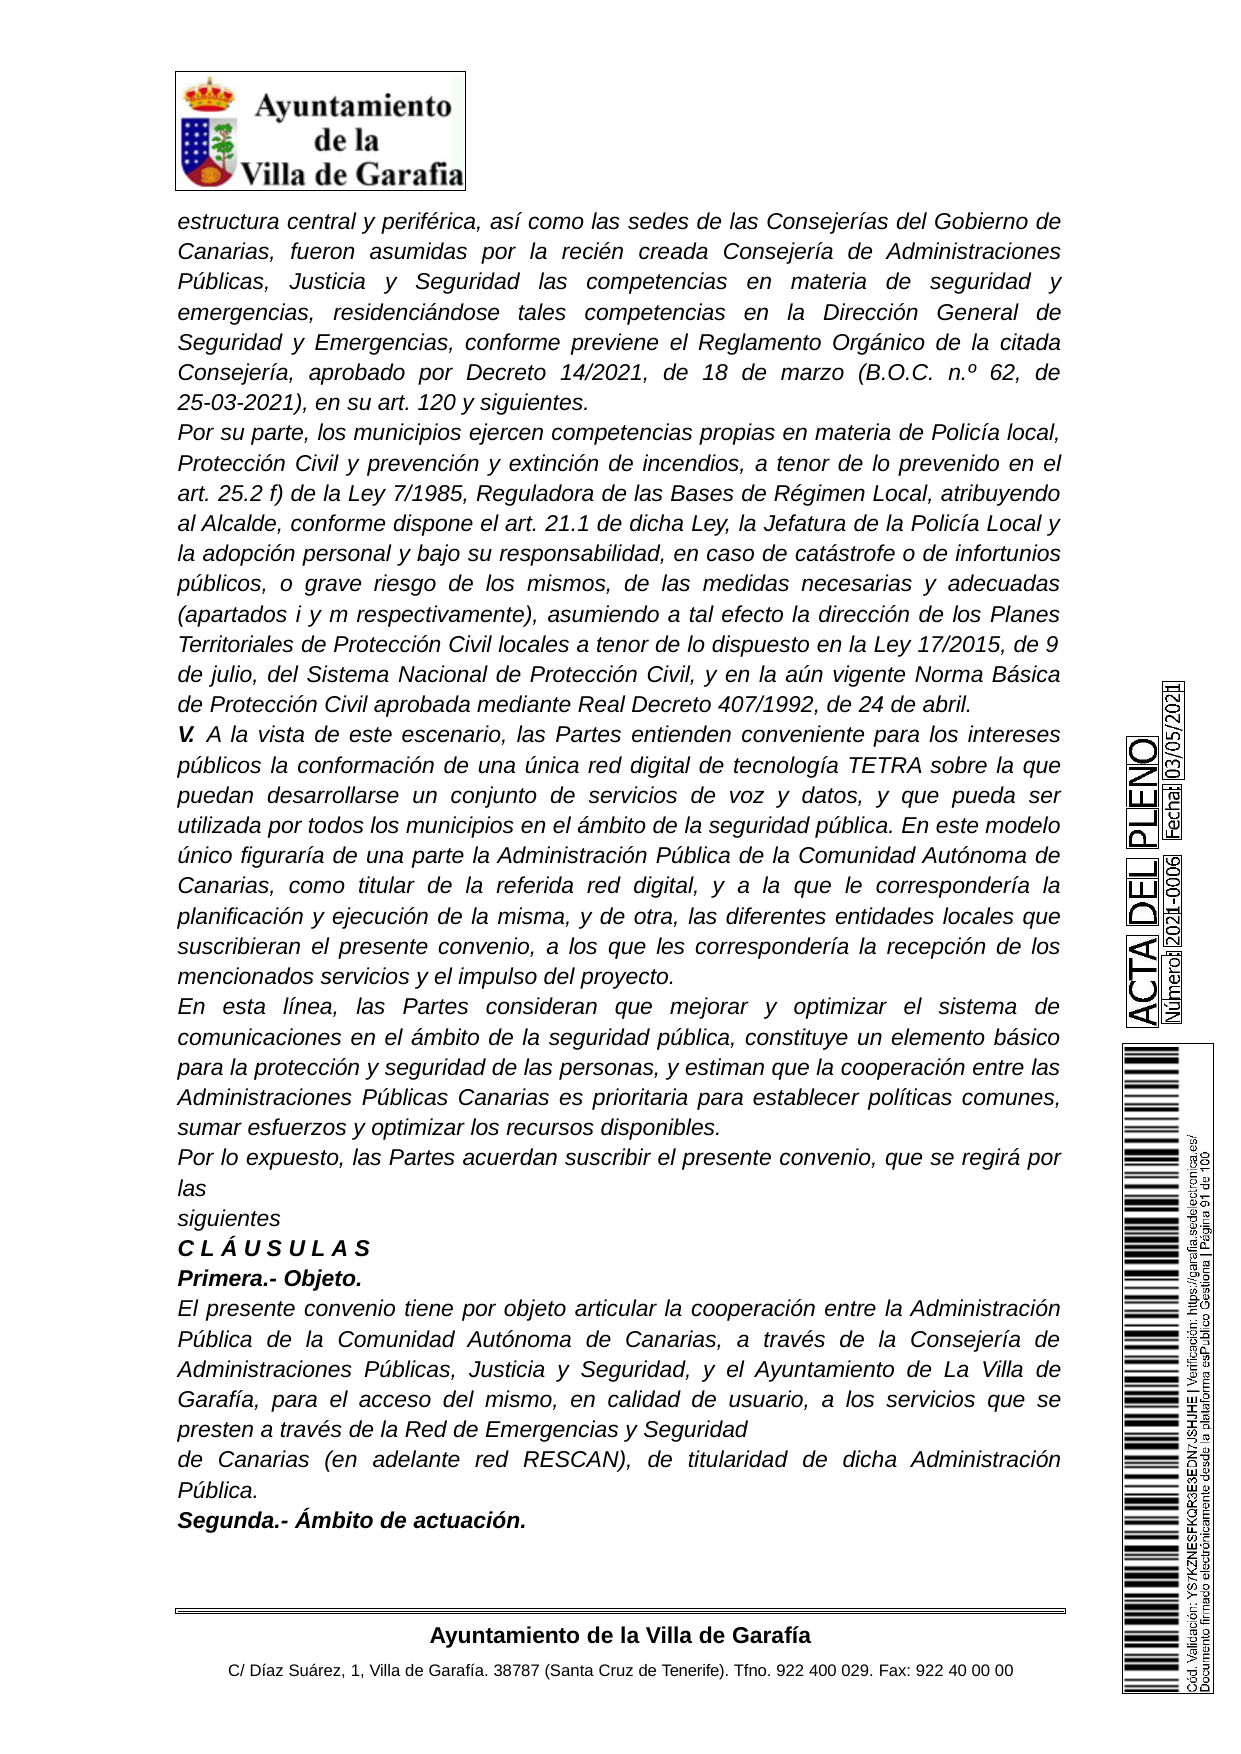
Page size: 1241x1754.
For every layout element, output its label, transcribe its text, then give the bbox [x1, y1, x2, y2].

text Canarias, fueron asumidas por la recién creada Consejería de Administraciones [177, 239, 1086, 265]
picture [176, 72, 465, 190]
picture [1163, 692, 1184, 779]
text para la protección y seguridad de las personas, y estiman que la cooperación entre las [177, 1055, 1085, 1080]
text Protección Civil y prevención y extinción de incendios, a tenor de lo prevenido en el [177, 451, 1085, 476]
text C/ Díaz Suárez, 1, Villa de Garafía. 38787 (Santa Cruz de Tenerife). Tfno. 922 400 029. Fax: 922 40 00 00 [228, 1662, 1037, 1680]
text V. A la vista de este escenario, las Partes entienden conveniente para los intereses [177, 722, 1085, 748]
text utilizada por todos los municipios en el ámbito de la seguridad pública. En este modelo [177, 813, 1085, 839]
text Territoriales de Protección Civil locales a tenor de lo dispuesto en la Ley 17/2015, de 9 [177, 632, 1085, 657]
text al Alcalde, conforme dispone el art. 21.1 de dicha Ley, la Jefatura de la Policía Local y [177, 511, 1085, 537]
picture [1123, 1044, 1213, 1693]
text Administraciones Públicas, Justicia y Seguridad, y el Ayuntamiento de La Villa de [177, 1357, 1085, 1382]
text En esta línea, las Partes consideran que mejorar y optimizar el sistema de [177, 994, 1085, 1020]
picture [1127, 737, 1158, 764]
picture [1162, 956, 1181, 999]
text Garafía, para el acceso del mismo, en calidad de usuario, a los servicios que se [177, 1387, 1085, 1413]
picture [1162, 1000, 1181, 1023]
text mencionados servicios y el impulso del proyecto. [177, 964, 1085, 990]
text Consejería, aprobado por Decreto 14/2021, de 18 de marzo (B.O.C. n.º 62, de [177, 360, 1086, 386]
picture [1164, 914, 1181, 946]
text públicos la conformación de una única red digital de tecnología TETRA sobre la que [177, 753, 1085, 778]
text puedan desarrollarse un conjunto de servicios de voz y datos, y que pueda ser [177, 783, 1085, 808]
text Administraciones Públicas Canarias es prioritaria para establecer políticas comunes, [177, 1085, 1085, 1111]
picture [1164, 856, 1181, 913]
text de julio, del Sistema Nacional de Protección Civil, y en la aún vigente Norma Básica [177, 662, 1085, 688]
text la adopción personal y bajo su responsabilidad, en caso de catástrofe o de infortunios [177, 541, 1085, 567]
text emergencias, residenciándose tales competencias en la Dirección General de [177, 299, 1086, 325]
text 25-03-2021), en su art. 120 y siguientes. [177, 390, 614, 416]
text siguientes [177, 1206, 1085, 1231]
text Canarias, como titular de la referida red digital, y a la que le correspondería la [177, 873, 1085, 899]
text planificación y ejecución de la misma, y de otra, las diferentes entidades locales que [177, 904, 1085, 929]
text las [177, 1176, 1085, 1201]
text Primera.- Objeto. [177, 1266, 392, 1292]
text Pública. [177, 1478, 1085, 1503]
picture [1127, 859, 1158, 878]
text estructura central y periférica, así como las sedes de las Consejerías del Gobierno de [177, 209, 1086, 234]
text comunicaciones en el ámbito de la seguridad pública, constituye un elemento básico [177, 1024, 1085, 1050]
text único figuraría de una parte la Administración Pública de la Comunidad Autónoma de [177, 843, 1085, 869]
text Por lo expuesto, las Partes acuerdan suscribir el presente convenio, que se regirá por [177, 1145, 1085, 1171]
picture [1127, 809, 1158, 848]
picture [1163, 682, 1184, 691]
text presten a través de la Red de Emergencias y Seguridad [177, 1417, 1085, 1443]
text Seguridad y Emergencias, conforme previene el Reglamento Orgánico de la citada [177, 330, 1086, 355]
text Por su parte, los municipios ejercen competencias propias en materia de Policía local, [177, 420, 1085, 446]
text Segunda.- Ámbito de actuación. [177, 1508, 1085, 1533]
text El presente convenio tiene por objeto articular la cooperación entre la Administración [177, 1296, 1085, 1322]
text C L Á U S U L A S [177, 1236, 392, 1262]
text de Canarias (en adelante red RESCAN), de titularidad de dicha Administración [177, 1447, 1085, 1473]
picture [176, 1609, 1065, 1613]
text Pública de la Comunidad Autónoma de Canarias, a través de la Consejería de [177, 1327, 1085, 1352]
text de Protección Civil aprobada mediante Real Decreto 407/1992, de 24 de abril. [177, 692, 1085, 718]
picture [1163, 790, 1181, 839]
picture [1127, 879, 1158, 925]
text Ayuntamiento de la Villa de Garafía [429, 1623, 836, 1648]
text suscribieran el presente convenio, a los que les correspondería la recepción de los [177, 934, 1085, 959]
text sumar esfuerzos y optimizar los recursos disponibles. [177, 1115, 1085, 1141]
text (apartados i y m respectivamente), asumiendo a tal efecto la dirección de los Planes [177, 602, 1085, 627]
picture [1163, 785, 1181, 789]
picture [1127, 936, 1158, 1027]
text públicos, o grave riesgo de los mismos, de las medidas necesarias y adecuadas [177, 571, 1085, 597]
text art. 25.2 f) de la Ley 7/1985, Reguladora de las Bases de Régimen Local, atribuyendo [177, 481, 1085, 506]
text Públicas, Justicia y Seguridad las competencias en materia de seguridad y [177, 269, 1086, 295]
picture [1126, 765, 1159, 808]
